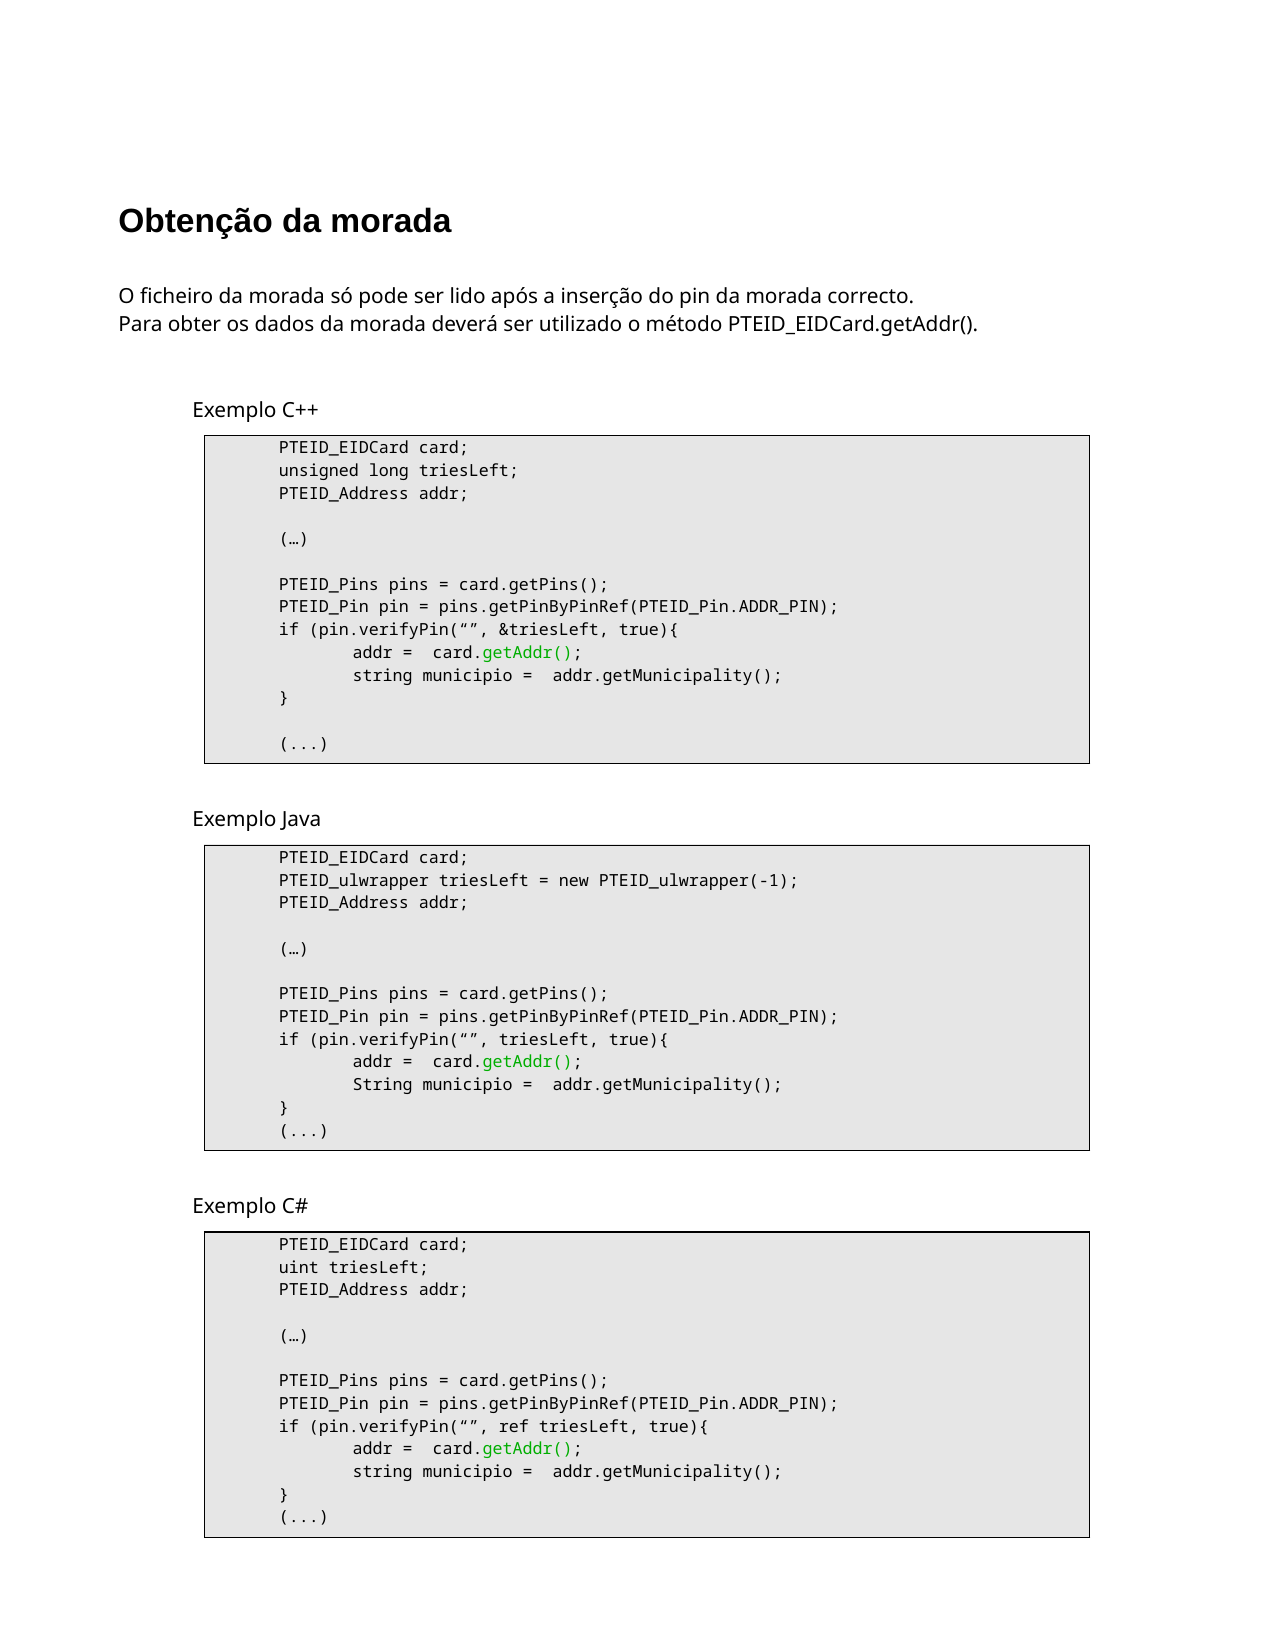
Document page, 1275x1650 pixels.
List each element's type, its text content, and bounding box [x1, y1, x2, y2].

text PTEID_Pins pins = card.getPins(); [205, 572, 1089, 595]
text (...) [205, 731, 1089, 754]
text } [205, 686, 1089, 708]
text (…) [205, 936, 1089, 959]
text PTEID_ulwrapper triesLeft = new PTEID_ulwrapper(-1); [205, 868, 1089, 891]
text String municipio = addr.getMunicipality(); [205, 1073, 1089, 1095]
text PTEID_EIDCard card; [205, 1233, 1089, 1255]
text PTEID_Pin pin = pins.getPinByPinRef(PTEID_Pin.ADDR_PIN); [205, 1391, 1089, 1414]
text PTEID_Pins pins = card.getPins(); [205, 1369, 1089, 1391]
text Exemplo C++ [192, 395, 1176, 423]
text uint triesLeft; [205, 1255, 1089, 1278]
text if (pin.verifyPin(“”, triesLeft, true){ [205, 1027, 1089, 1050]
text PTEID_Address addr; [205, 1278, 1089, 1301]
text Exemplo C# [192, 1191, 1176, 1219]
text addr = card.getAddr(); [205, 1050, 1089, 1073]
text (…) [205, 1323, 1089, 1346]
text unsigned long triesLeft; [205, 459, 1089, 481]
text string municipio = addr.getMunicipality(); [205, 663, 1089, 686]
text string municipio = addr.getMunicipality(); [205, 1459, 1089, 1482]
text PTEID_Address addr; [205, 481, 1089, 504]
text (...) [205, 1118, 1089, 1141]
text Exemplo Java [192, 804, 1176, 833]
subtitle Obtenção da morada [118, 201, 1176, 240]
text } [205, 1482, 1089, 1505]
text } [205, 1095, 1089, 1118]
text Para obter os dados da morada deverá ser utilizado o método PTEID_EIDCard.getAddr(). [118, 309, 1176, 338]
text PTEID_EIDCard card; [205, 846, 1089, 868]
text (…) [205, 527, 1089, 549]
text PTEID_Pin pin = pins.getPinByPinRef(PTEID_Pin.ADDR_PIN); [205, 595, 1089, 618]
text addr = card.getAddr(); [205, 1437, 1089, 1459]
text PTEID_Address addr; [205, 891, 1089, 914]
text PTEID_Pins pins = card.getPins(); [205, 982, 1089, 1004]
text O ficheiro da morada só pode ser lido após a inserção do pin da morada correcto. [118, 281, 1176, 309]
text if (pin.verifyPin(“”, ref triesLeft, true){ [205, 1414, 1089, 1437]
text (...) [205, 1505, 1089, 1528]
text PTEID_Pin pin = pins.getPinByPinRef(PTEID_Pin.ADDR_PIN); [205, 1004, 1089, 1027]
text if (pin.verifyPin(“”, &triesLeft, true){ [205, 618, 1089, 640]
text PTEID_EIDCard card; [205, 436, 1089, 459]
text addr = card.getAddr(); [205, 640, 1089, 663]
